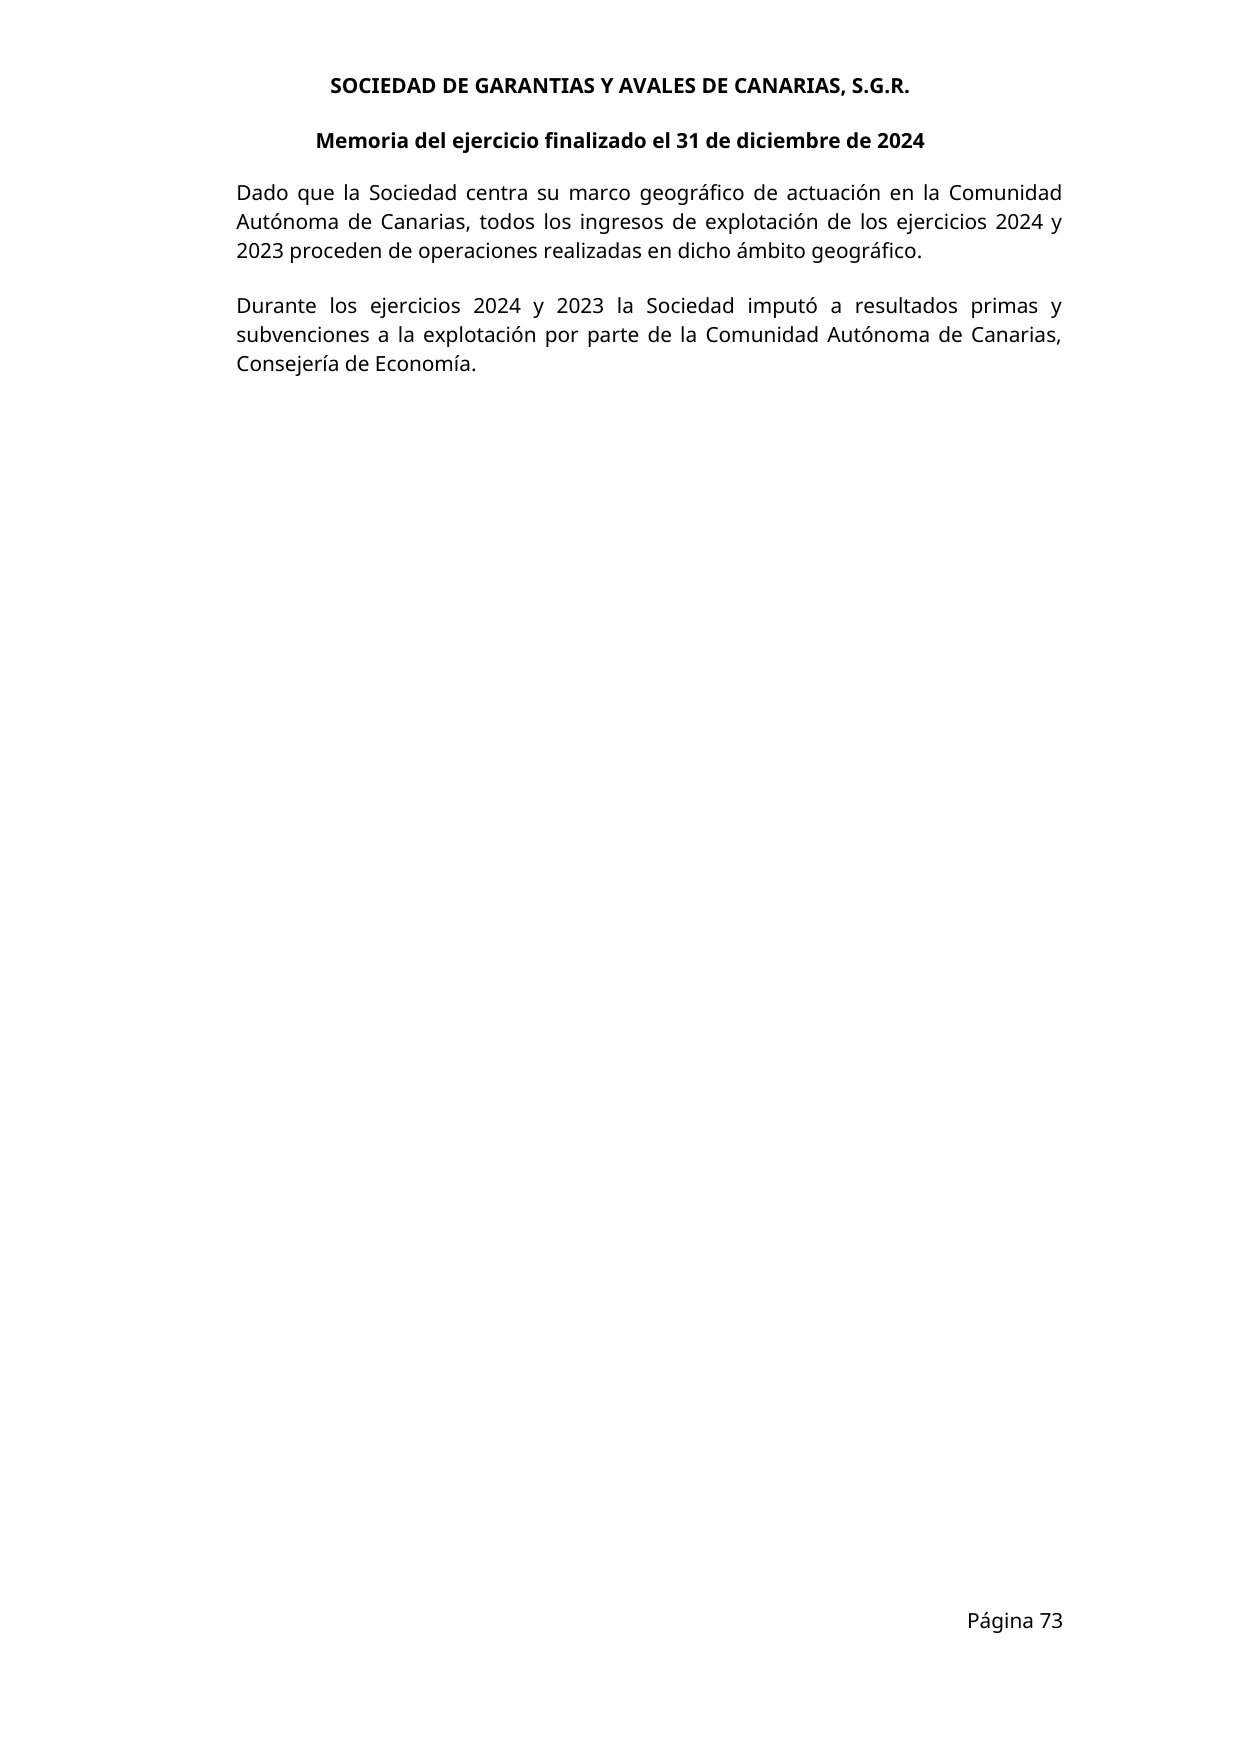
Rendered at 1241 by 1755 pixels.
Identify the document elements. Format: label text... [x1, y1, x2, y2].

text Durante los ejercicios 2024 y 2023 la Sociedad imputó a resultados primas y subvenciones a la explotación por parte de la Comunidad Autónoma de Canarias, Consejería de Economía. [236, 290, 1063, 377]
text Dado que la Sociedad centra su marco geográfico de actuación en la Comunidad Autónoma de Canarias, todos los ingresos de explotación de los ejercicios 2024 y 2023 proceden de operaciones realizadas en dicho ámbito geográfico. [236, 177, 1063, 265]
